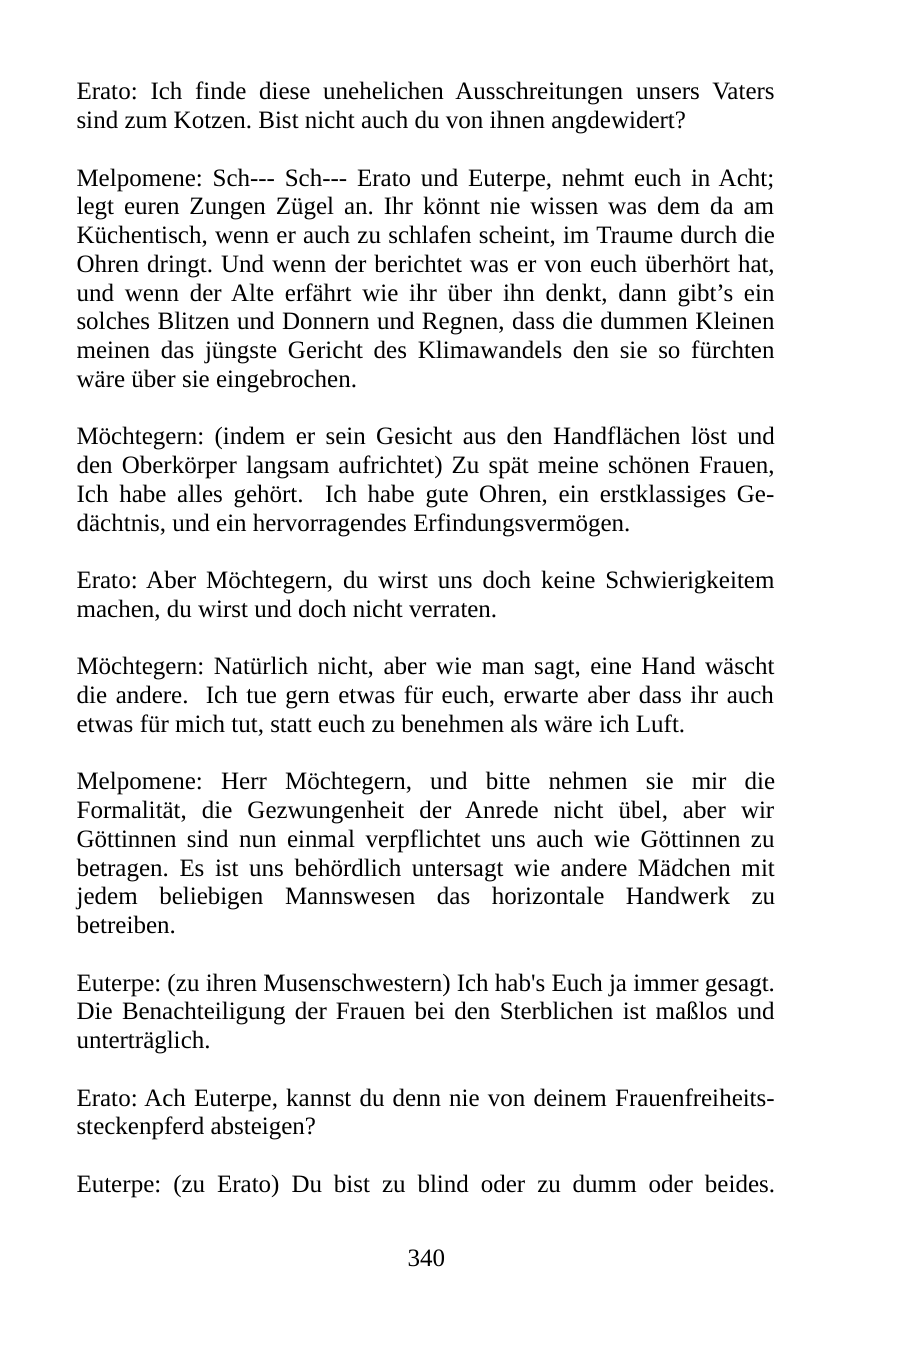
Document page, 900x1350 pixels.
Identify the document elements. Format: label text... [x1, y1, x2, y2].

text Möchtegern: Natürlich nicht, aber wie man sagt, eine Hand wäscht die andere. Ich tue gern etwas für euch, erwarte aber dass ihr auch etwas für mich tut, statt euch zu benehmen als wäre ich Luft. [76, 651, 776, 738]
text Erato: Aber Möchtegern, du wirst uns doch keine Schwierigkeitem machen, du wirst und doch nicht verraten. [76, 565, 776, 623]
text Erato: Ach Euterpe, kannst du denn nie von deinem Frauenfreiheits-steckenpferd absteigen? [76, 1083, 776, 1140]
text Melpomene: Sch--- Sch--- Erato und Euterpe, nehmt euch in Acht; legt euren Zungen Zügel an. Ihr könnt nie wissen was dem da am Küchentisch, wenn er auch zu schlafen scheint, im Traume durch die Ohren dringt. Und wenn der berichtet was er von euch überhört hat, und wenn der Alte erfährt wie ihr über ihn denkt, dann gibt’s ein solches Blitzen und Donnern und Regnen, dass die dummen Kleinen meinen das jüngste Gericht des Klimawandels den sie so fürchten wäre über sie eingebrochen. [76, 163, 776, 393]
text Euterpe: (zu Erato) Du bist zu blind oder zu dumm oder beides. [76, 1169, 776, 1198]
text Erato: Ich finde diese unehelichen Ausschreitungen unsers Vaters sind zum Kotzen. Bist nicht auch du von ihnen angdewidert? [76, 76, 776, 134]
text Möchtegern: (indem er sein Gesicht aus den Handflächen löst und den Oberkörper langsam aufrichtet) Zu spät meine schönen Frauen, Ich habe alles gehört. Ich habe gute Ohren, ein erstklassiges Ge-dächtnis, und ein hervorragendes Erfindungsvermögen. [76, 421, 776, 536]
text Melpomene: Herr Möchtegern, und bitte nehmen sie mir die Formalität, die Gezwungenheit der Anrede nicht übel, aber wir Göttinnen sind nun einmal verpflichtet uns auch wie Göttinnen zu betragen. Es ist uns behördlich untersagt wie andere Mädchen mit jedem beliebigen Mannswesen das horizontale Handwerk zu betreiben. [76, 766, 776, 939]
text Euterpe: (zu ihren Musenschwestern) Ich hab's Euch ja immer gesagt. Die Benachteiligung der Frauen bei den Sterblichen ist maßlos und unterträglich. [76, 968, 776, 1054]
